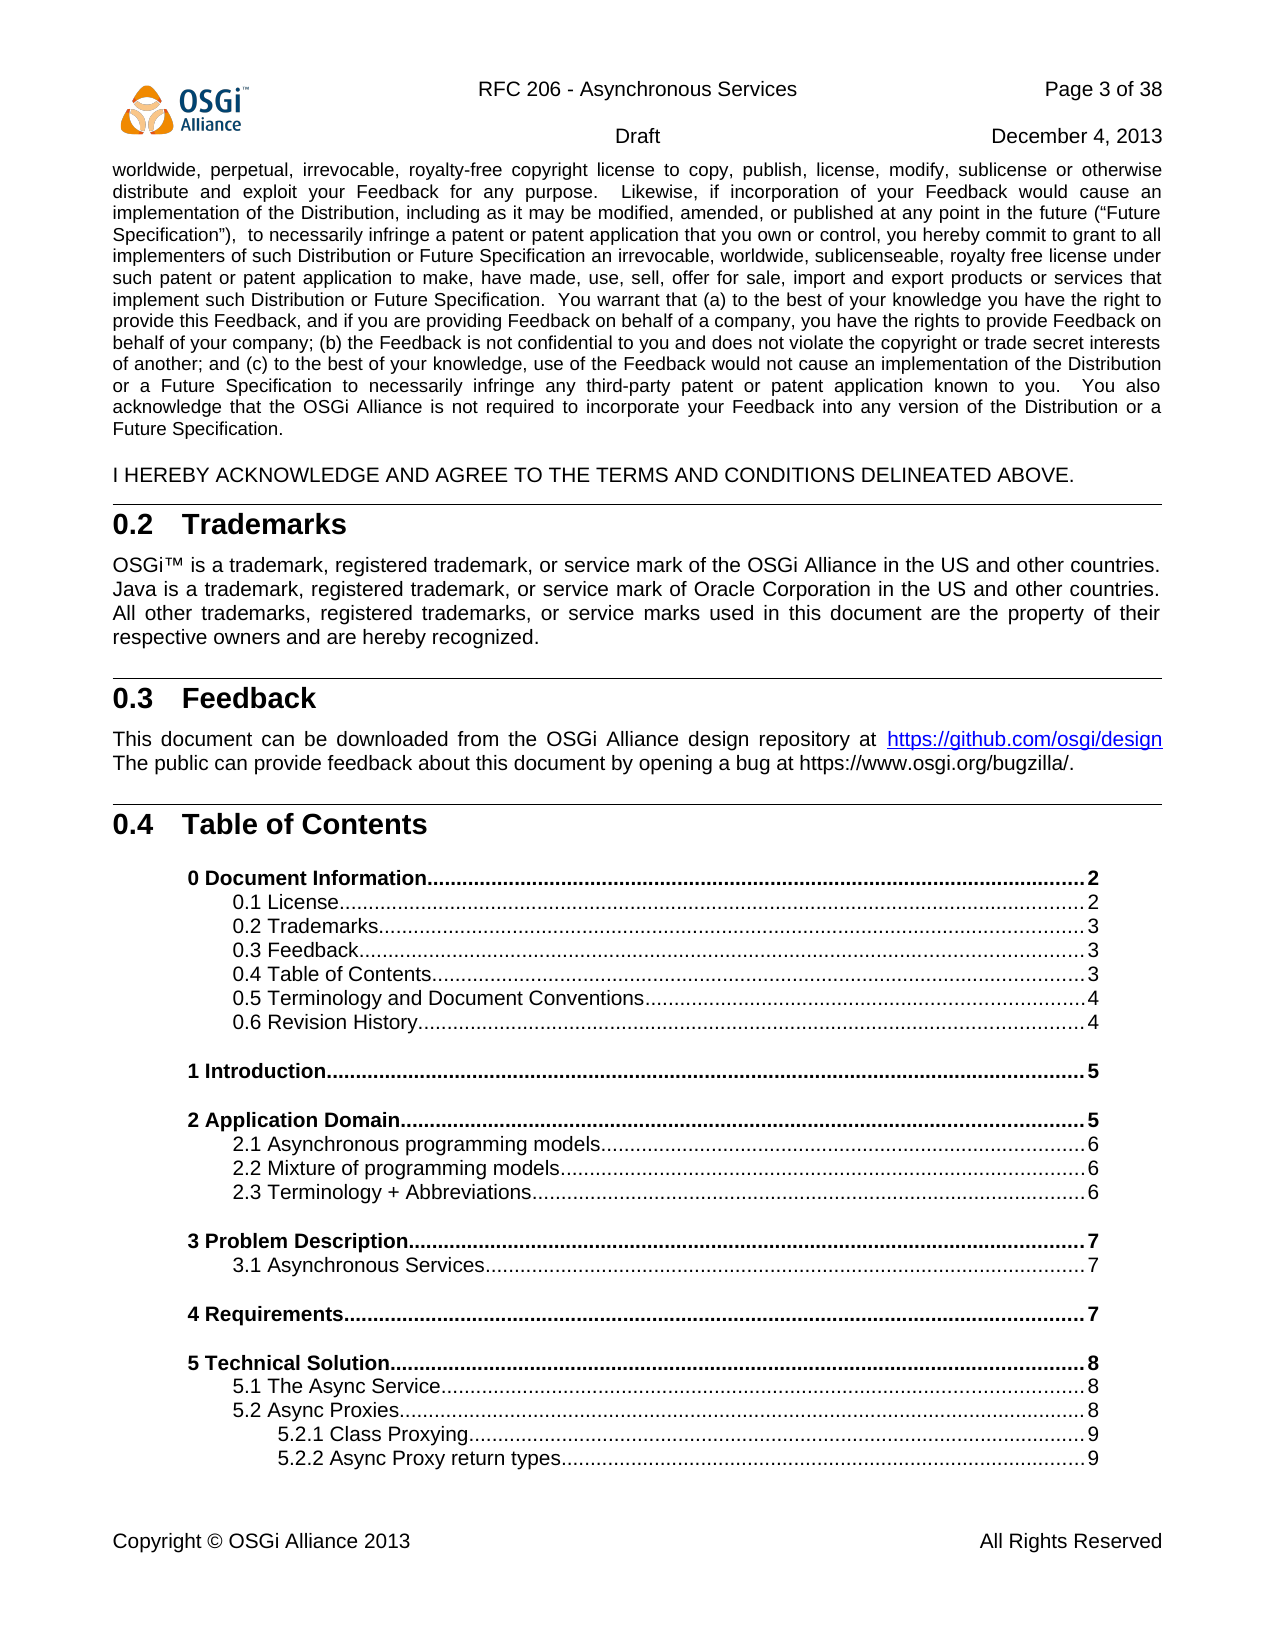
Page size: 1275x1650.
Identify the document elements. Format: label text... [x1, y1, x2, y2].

text 0.6 Revision History 4 [232, 1010, 1162, 1034]
text 5.2.2 Async Proxy return types 9 [277, 1446, 1162, 1470]
subtitle Trademarks [112, 505, 1162, 541]
text 2 Application Domain 5 [187, 1108, 1162, 1132]
text 3.1 Asynchronous Services 7 [232, 1252, 1162, 1276]
text 5.2 Async Proxies 8 [232, 1398, 1162, 1422]
subtitle Table of Contents [112, 805, 1162, 841]
subtitle Feedback [112, 679, 1162, 715]
text 0.3 Feedback 3 [232, 938, 1162, 962]
text I HEREBY ACKNOWLEDGE AND AGREE TO THE TERMS AND CONDITIONS DELINEATED ABOVE. [112, 463, 1162, 487]
text OSGi™ is a trademark, registered trademark, or service mark of the OSGi Alliance in the US and other countries. Java is a trademark, registered trademark, or service mark of Oracle Corporation in the US and other countries. All other trademarks, registered trademarks, or service marks used in this document are the property of their respective owners and are hereby recognized. [112, 553, 1162, 649]
text 0.4 Table of Contents 3 [232, 962, 1162, 986]
text 5.2.1 Class Proxying 9 [277, 1422, 1162, 1446]
text 0.5 Terminology and Document Conventions 4 [232, 986, 1162, 1010]
text 0.2 Trademarks 3 [232, 914, 1162, 938]
text 4 Requirements 7 [187, 1301, 1162, 1325]
text 2.3 Terminology + Abbreviations 6 [232, 1179, 1162, 1203]
text 5 Technical Solution 8 [187, 1350, 1162, 1374]
text 5.1 The Async Service 8 [232, 1374, 1162, 1398]
text worldwide, perpetual, irrevocable, royalty-free copyright license to copy, publish, license, modify, sublicense or otherwise distribute and exploit your Feedback for any purpose. Likewise, if incorporation of your Feedback would cause an implementation of the Distribution, including as it may be modified, amended, or published at any point in the future (“Future Specification”), to necessarily infringe a patent or patent application that you own or control, you hereby commit to grant to all implementers of such Distribution or Future Specification an irrevocable, worldwide, sublicenseable, royalty free license under such patent or patent application to make, have made, use, sell, offer for sale, import and export products or services that implement such Distribution or Future Specification. You warrant that (a) to the best of your knowledge you have the right to provide this Feedback, and if you are providing Feedback on behalf of a company, you have the rights to provide Feedback on behalf of your company; (b) the Feedback is not confidential to you and does not violate the copyright or trade secret interests of another; and (c) to the best of your knowledge, use of the Feedback would not cause an implementation of the Distribution or a Future Specification to necessarily infringe any third-party patent or patent application known to you. You also acknowledge that the OSGi Alliance is not required to incorporate your Feedback into any version of the Distribution or a Future Specification. [112, 159, 1162, 439]
text This document can be downloaded from the OSGi Alliance design repository at https://github.com/osgi/design The public can provide feedback about this document by opening a bug at https://www.osgi.org/bugzilla/. [112, 727, 1162, 775]
text 2.1 Asynchronous programming models 6 [232, 1132, 1162, 1156]
text 0 Document Information 2 [187, 866, 1162, 890]
picture [113, 78, 257, 142]
text 0.1 License 2 [232, 890, 1162, 914]
text 2.2 Mixture of programming models 6 [232, 1156, 1162, 1179]
text 1 Introduction 5 [187, 1059, 1162, 1083]
text 3 Problem Description 7 [187, 1228, 1162, 1252]
